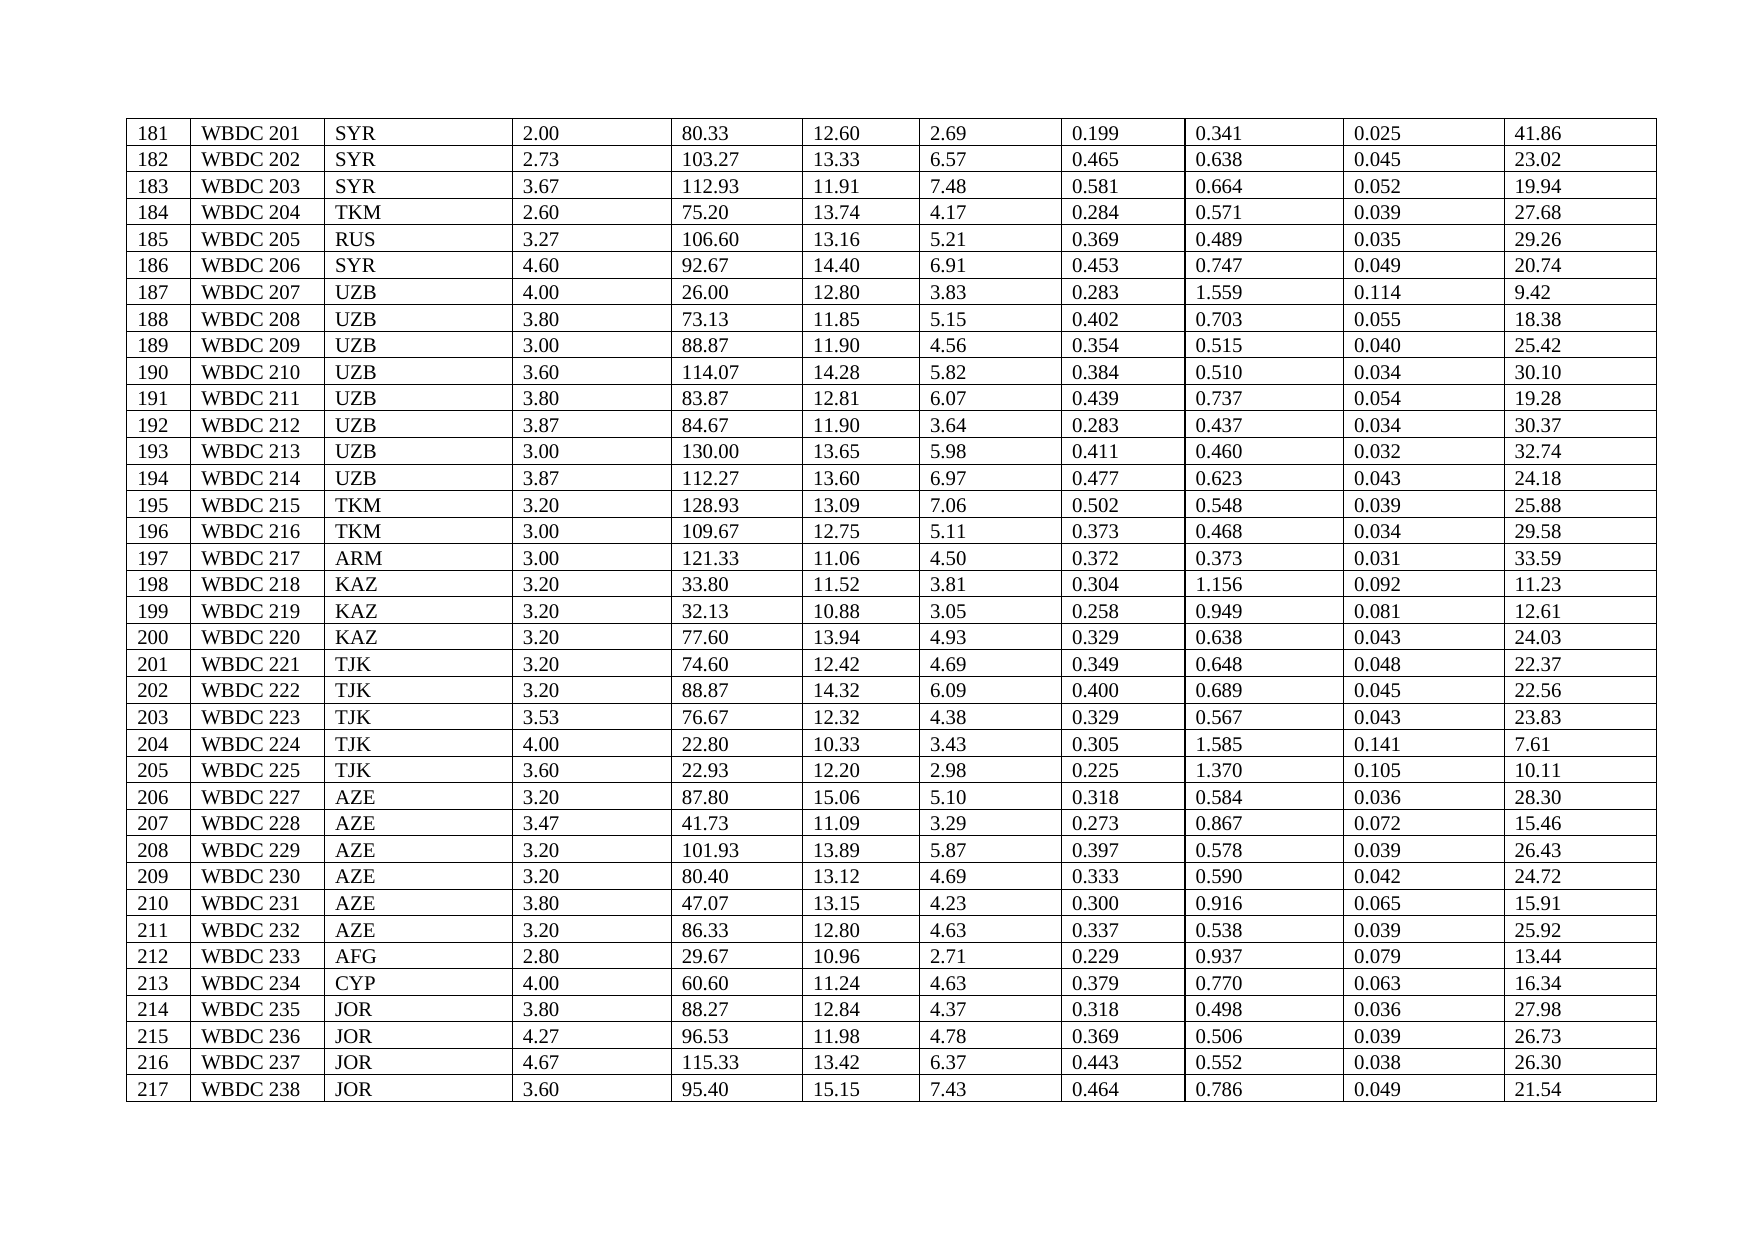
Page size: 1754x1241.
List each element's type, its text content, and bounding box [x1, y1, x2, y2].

table_cell 88.87 [672, 332, 802, 357]
table_cell 0.465 [1062, 146, 1184, 171]
table_cell 202 [127, 677, 190, 702]
table_cell 201 [127, 650, 190, 676]
table_cell 0.042 [1344, 863, 1504, 888]
table_cell 15.91 [1505, 890, 1656, 915]
table_cell UZB [325, 411, 512, 437]
table_cell SYR [325, 119, 512, 145]
table_cell 0.039 [1344, 916, 1504, 942]
table_cell 15.15 [803, 1075, 919, 1101]
table_cell 27.68 [1505, 199, 1656, 224]
table_cell 13.44 [1505, 943, 1656, 968]
table_cell 0.043 [1344, 704, 1504, 729]
table_cell 26.30 [1505, 1049, 1656, 1074]
table_cell KAZ [325, 597, 512, 623]
table_cell 18.38 [1505, 305, 1656, 331]
table_cell 0.373 [1062, 518, 1184, 543]
table_cell WBDC 212 [191, 411, 324, 437]
table_cell 4.27 [513, 1022, 671, 1048]
table_cell 3.20 [513, 783, 671, 809]
table_cell 0.638 [1186, 624, 1343, 649]
table_cell 0.584 [1186, 783, 1343, 809]
table_cell 4.17 [920, 199, 1061, 224]
table_cell 3.20 [513, 650, 671, 676]
table_cell 0.489 [1186, 225, 1343, 251]
table_cell 3.60 [513, 1075, 671, 1101]
table_cell KAZ [325, 571, 512, 596]
table_cell AZE [325, 836, 512, 862]
table_cell 0.229 [1062, 943, 1184, 968]
table_cell 5.87 [920, 836, 1061, 862]
table_cell 214 [127, 996, 190, 1021]
table_cell 9.42 [1505, 279, 1656, 304]
table_cell WBDC 215 [191, 491, 324, 517]
table_cell JOR [325, 996, 512, 1021]
table_cell WBDC 237 [191, 1049, 324, 1074]
table_cell 14.40 [803, 252, 919, 277]
table_cell 197 [127, 544, 190, 570]
table_cell 7.06 [920, 491, 1061, 517]
table_cell 0.283 [1062, 411, 1184, 437]
table_cell 6.91 [920, 252, 1061, 277]
table_cell 182 [127, 146, 190, 171]
table_cell AZE [325, 810, 512, 835]
table_cell 3.00 [513, 332, 671, 357]
table_cell 0.081 [1344, 597, 1504, 623]
table_cell 3.27 [513, 225, 671, 251]
table_cell 0.916 [1186, 890, 1343, 915]
table_cell 41.73 [672, 810, 802, 835]
table_cell 27.98 [1505, 996, 1656, 1021]
table_cell WBDC 208 [191, 305, 324, 331]
table_cell 0.039 [1344, 199, 1504, 224]
table_cell WBDC 218 [191, 571, 324, 596]
table_cell 13.42 [803, 1049, 919, 1074]
table_cell 3.20 [513, 677, 671, 702]
table_cell 188 [127, 305, 190, 331]
table_cell 41.86 [1505, 119, 1656, 145]
table_cell 3.05 [920, 597, 1061, 623]
table_cell 215 [127, 1022, 190, 1048]
table_cell 6.07 [920, 385, 1061, 410]
table_cell WBDC 227 [191, 783, 324, 809]
table_cell 211 [127, 916, 190, 942]
table_cell 0.329 [1062, 704, 1184, 729]
table_cell 0.498 [1186, 996, 1343, 1021]
table_cell 0.055 [1344, 305, 1504, 331]
table_cell 13.09 [803, 491, 919, 517]
table_cell 14.28 [803, 358, 919, 384]
table_cell 2.69 [920, 119, 1061, 145]
table_cell 0.369 [1062, 1022, 1184, 1048]
table_cell 0.443 [1062, 1049, 1184, 1074]
table_cell 181 [127, 119, 190, 145]
table_cell 4.63 [920, 916, 1061, 942]
table_cell 3.81 [920, 571, 1061, 596]
table_cell 4.69 [920, 650, 1061, 676]
table_cell WBDC 225 [191, 757, 324, 782]
table_cell 11.23 [1505, 571, 1656, 596]
table_cell 3.20 [513, 571, 671, 596]
table_cell 0.079 [1344, 943, 1504, 968]
table_cell UZB [325, 385, 512, 410]
table_cell 24.72 [1505, 863, 1656, 888]
table_cell 0.349 [1062, 650, 1184, 676]
table_cell 112.93 [672, 172, 802, 198]
table_cell 0.411 [1062, 438, 1184, 463]
table_cell WBDC 216 [191, 518, 324, 543]
table_cell 192 [127, 411, 190, 437]
table_cell 2.98 [920, 757, 1061, 782]
table_cell SYR [325, 146, 512, 171]
table_cell 0.305 [1062, 730, 1184, 756]
table_cell 2.00 [513, 119, 671, 145]
table_cell 32.13 [672, 597, 802, 623]
table_cell 3.64 [920, 411, 1061, 437]
table_cell 130.00 [672, 438, 802, 463]
table_cell 4.56 [920, 332, 1061, 357]
table_cell 128.93 [672, 491, 802, 517]
table_cell JOR [325, 1075, 512, 1101]
table_cell 0.571 [1186, 199, 1343, 224]
table_cell WBDC 219 [191, 597, 324, 623]
table_cell 0.372 [1062, 544, 1184, 570]
table_cell 217 [127, 1075, 190, 1101]
table_cell 30.10 [1505, 358, 1656, 384]
table_cell RUS [325, 225, 512, 251]
table_cell 0.039 [1344, 1022, 1504, 1048]
table_cell 2.71 [920, 943, 1061, 968]
table_cell 0.105 [1344, 757, 1504, 782]
table_cell AZE [325, 890, 512, 915]
table_cell 0.329 [1062, 624, 1184, 649]
table_cell 3.20 [513, 491, 671, 517]
table_cell 11.91 [803, 172, 919, 198]
table_cell 0.581 [1062, 172, 1184, 198]
table_cell SYR [325, 172, 512, 198]
table_cell TJK [325, 650, 512, 676]
table_cell WBDC 211 [191, 385, 324, 410]
table_cell 115.33 [672, 1049, 802, 1074]
table_cell 0.538 [1186, 916, 1343, 942]
table_cell 3.20 [513, 597, 671, 623]
table_cell WBDC 209 [191, 332, 324, 357]
table_cell 210 [127, 890, 190, 915]
table_cell 6.97 [920, 465, 1061, 490]
table_cell 5.98 [920, 438, 1061, 463]
table_cell WBDC 213 [191, 438, 324, 463]
table_cell 11.90 [803, 411, 919, 437]
table_cell 4.00 [513, 730, 671, 756]
table_cell 0.199 [1062, 119, 1184, 145]
table_cell 3.29 [920, 810, 1061, 835]
table_cell 7.48 [920, 172, 1061, 198]
table_cell 4.60 [513, 252, 671, 277]
table_cell WBDC 238 [191, 1075, 324, 1101]
table_cell 0.373 [1186, 544, 1343, 570]
table_cell 191 [127, 385, 190, 410]
table_cell 0.369 [1062, 225, 1184, 251]
table_cell 0.638 [1186, 146, 1343, 171]
table_cell TKM [325, 518, 512, 543]
table_cell 0.354 [1062, 332, 1184, 357]
table_cell 13.16 [803, 225, 919, 251]
table_cell 13.60 [803, 465, 919, 490]
table_cell 0.038 [1344, 1049, 1504, 1074]
table_cell 77.60 [672, 624, 802, 649]
table_cell 0.034 [1344, 411, 1504, 437]
table_cell 0.460 [1186, 438, 1343, 463]
table_cell 1.370 [1186, 757, 1343, 782]
table_cell 0.439 [1062, 385, 1184, 410]
table_cell 75.20 [672, 199, 802, 224]
table_cell 22.93 [672, 757, 802, 782]
table_cell 185 [127, 225, 190, 251]
table_cell 0.045 [1344, 146, 1504, 171]
table_cell 3.47 [513, 810, 671, 835]
table_cell 207 [127, 810, 190, 835]
table_cell 0.737 [1186, 385, 1343, 410]
table_cell 5.15 [920, 305, 1061, 331]
table_cell 6.09 [920, 677, 1061, 702]
table_cell 0.379 [1062, 969, 1184, 995]
table_cell 12.32 [803, 704, 919, 729]
table_cell 2.73 [513, 146, 671, 171]
table_cell 13.65 [803, 438, 919, 463]
table_cell 19.28 [1505, 385, 1656, 410]
table_cell 3.83 [920, 279, 1061, 304]
table_cell 0.648 [1186, 650, 1343, 676]
table_cell 0.477 [1062, 465, 1184, 490]
table_cell 212 [127, 943, 190, 968]
table_cell WBDC 233 [191, 943, 324, 968]
table_cell 5.21 [920, 225, 1061, 251]
table_cell 0.092 [1344, 571, 1504, 596]
table_cell 0.043 [1344, 624, 1504, 649]
table_cell 0.578 [1186, 836, 1343, 862]
table_cell WBDC 207 [191, 279, 324, 304]
table_cell WBDC 205 [191, 225, 324, 251]
table_cell AZE [325, 783, 512, 809]
table_cell 106.60 [672, 225, 802, 251]
table_cell WBDC 235 [191, 996, 324, 1021]
table_cell TJK [325, 677, 512, 702]
table_cell 0.054 [1344, 385, 1504, 410]
table_cell 13.89 [803, 836, 919, 862]
table_cell 204 [127, 730, 190, 756]
table_cell 10.33 [803, 730, 919, 756]
table_cell 3.67 [513, 172, 671, 198]
table_cell 0.590 [1186, 863, 1343, 888]
table_cell 15.06 [803, 783, 919, 809]
table_cell WBDC 202 [191, 146, 324, 171]
table_cell 3.87 [513, 465, 671, 490]
table_cell UZB [325, 358, 512, 384]
table_cell 0.464 [1062, 1075, 1184, 1101]
table_cell 3.00 [513, 544, 671, 570]
table_cell 1.585 [1186, 730, 1343, 756]
table_cell WBDC 217 [191, 544, 324, 570]
table_cell 4.67 [513, 1049, 671, 1074]
table_cell 0.664 [1186, 172, 1343, 198]
table_cell 3.80 [513, 996, 671, 1021]
table_cell WBDC 223 [191, 704, 324, 729]
table_cell SYR [325, 252, 512, 277]
table_cell 5.82 [920, 358, 1061, 384]
table_cell 95.40 [672, 1075, 802, 1101]
table_cell 22.80 [672, 730, 802, 756]
table_cell 73.13 [672, 305, 802, 331]
table_cell 10.88 [803, 597, 919, 623]
table_cell 2.60 [513, 199, 671, 224]
table_cell 24.03 [1505, 624, 1656, 649]
table_cell 0.039 [1344, 836, 1504, 862]
table_cell 0.040 [1344, 332, 1504, 357]
table_cell 26.00 [672, 279, 802, 304]
table_cell 195 [127, 491, 190, 517]
table_cell 0.045 [1344, 677, 1504, 702]
table_cell 0.031 [1344, 544, 1504, 570]
table_cell 86.33 [672, 916, 802, 942]
table_cell 112.27 [672, 465, 802, 490]
table_cell 187 [127, 279, 190, 304]
table_cell 28.30 [1505, 783, 1656, 809]
table_cell 184 [127, 199, 190, 224]
table_cell WBDC 201 [191, 119, 324, 145]
table_cell 3.20 [513, 624, 671, 649]
table_cell 0.453 [1062, 252, 1184, 277]
table_cell WBDC 236 [191, 1022, 324, 1048]
table_cell 29.26 [1505, 225, 1656, 251]
table_cell 6.57 [920, 146, 1061, 171]
table_cell UZB [325, 332, 512, 357]
table_cell 0.400 [1062, 677, 1184, 702]
table_cell 114.07 [672, 358, 802, 384]
table_cell 26.73 [1505, 1022, 1656, 1048]
table_cell 190 [127, 358, 190, 384]
table_cell 0.063 [1344, 969, 1504, 995]
table_cell 12.20 [803, 757, 919, 782]
table_cell 76.67 [672, 704, 802, 729]
table_cell 0.402 [1062, 305, 1184, 331]
table_cell 12.60 [803, 119, 919, 145]
table_cell 7.43 [920, 1075, 1061, 1101]
table_cell AZE [325, 916, 512, 942]
table_cell 29.67 [672, 943, 802, 968]
table_cell 3.60 [513, 757, 671, 782]
table_cell AFG [325, 943, 512, 968]
table_cell 0.032 [1344, 438, 1504, 463]
table_cell 0.049 [1344, 252, 1504, 277]
table_cell 0.949 [1186, 597, 1343, 623]
table_cell 121.33 [672, 544, 802, 570]
table_cell 21.54 [1505, 1075, 1656, 1101]
table_cell 3.80 [513, 385, 671, 410]
table_cell 4.38 [920, 704, 1061, 729]
table_cell 183 [127, 172, 190, 198]
table_cell 4.78 [920, 1022, 1061, 1048]
table_cell 74.60 [672, 650, 802, 676]
table_cell UZB [325, 305, 512, 331]
table_cell 12.75 [803, 518, 919, 543]
table_cell 3.53 [513, 704, 671, 729]
table_cell 25.88 [1505, 491, 1656, 517]
table_cell 0.304 [1062, 571, 1184, 596]
table_cell 83.87 [672, 385, 802, 410]
table_cell 14.32 [803, 677, 919, 702]
table_cell UZB [325, 465, 512, 490]
table_cell 25.42 [1505, 332, 1656, 357]
table_cell 20.74 [1505, 252, 1656, 277]
table_cell 87.80 [672, 783, 802, 809]
table_cell 0.552 [1186, 1049, 1343, 1074]
table_cell 33.59 [1505, 544, 1656, 570]
table_cell UZB [325, 438, 512, 463]
table_cell 0.703 [1186, 305, 1343, 331]
table_cell 3.80 [513, 305, 671, 331]
table_cell 2.80 [513, 943, 671, 968]
table_cell 0.747 [1186, 252, 1343, 277]
table_cell 12.84 [803, 996, 919, 1021]
table_cell 7.61 [1505, 730, 1656, 756]
table_cell 4.00 [513, 279, 671, 304]
table_cell 0.048 [1344, 650, 1504, 676]
table_cell 0.337 [1062, 916, 1184, 942]
table_cell 0.225 [1062, 757, 1184, 782]
table_cell 0.034 [1344, 518, 1504, 543]
table_cell 199 [127, 597, 190, 623]
table_cell 203 [127, 704, 190, 729]
table_cell 0.867 [1186, 810, 1343, 835]
table_cell 101.93 [672, 836, 802, 862]
table_cell KAZ [325, 624, 512, 649]
table_cell 80.40 [672, 863, 802, 888]
table_cell 0.548 [1186, 491, 1343, 517]
table_cell 16.34 [1505, 969, 1656, 995]
table_cell 33.80 [672, 571, 802, 596]
table_cell 200 [127, 624, 190, 649]
table_cell 22.37 [1505, 650, 1656, 676]
table_cell WBDC 204 [191, 199, 324, 224]
table_cell 92.67 [672, 252, 802, 277]
table_cell 0.300 [1062, 890, 1184, 915]
table_cell 24.18 [1505, 465, 1656, 490]
table_cell 15.46 [1505, 810, 1656, 835]
table_cell 4.50 [920, 544, 1061, 570]
table_cell 25.92 [1505, 916, 1656, 942]
table_cell WBDC 231 [191, 890, 324, 915]
table_cell 193 [127, 438, 190, 463]
table_cell 3.20 [513, 836, 671, 862]
table_cell 0.937 [1186, 943, 1343, 968]
table_cell 103.27 [672, 146, 802, 171]
table_cell WBDC 232 [191, 916, 324, 942]
table_cell 0.273 [1062, 810, 1184, 835]
table_cell WBDC 203 [191, 172, 324, 198]
table_cell 216 [127, 1049, 190, 1074]
table_cell 0.318 [1062, 996, 1184, 1021]
table_cell 0.333 [1062, 863, 1184, 888]
table_cell 208 [127, 836, 190, 862]
table_cell 0.502 [1062, 491, 1184, 517]
table_cell TJK [325, 757, 512, 782]
table_cell 0.341 [1186, 119, 1343, 145]
table_cell WBDC 214 [191, 465, 324, 490]
table_cell 3.20 [513, 863, 671, 888]
table_cell 13.15 [803, 890, 919, 915]
table_cell 4.93 [920, 624, 1061, 649]
table_cell 47.07 [672, 890, 802, 915]
table_cell WBDC 222 [191, 677, 324, 702]
table_cell 29.58 [1505, 518, 1656, 543]
table_cell 3.00 [513, 518, 671, 543]
table_cell 23.83 [1505, 704, 1656, 729]
table_cell 209 [127, 863, 190, 888]
table_cell 194 [127, 465, 190, 490]
table_cell 19.94 [1505, 172, 1656, 198]
table_cell 196 [127, 518, 190, 543]
table_cell 4.69 [920, 863, 1061, 888]
table_cell 11.24 [803, 969, 919, 995]
table_cell 88.27 [672, 996, 802, 1021]
table_cell 0.072 [1344, 810, 1504, 835]
table_cell 0.506 [1186, 1022, 1343, 1048]
table_cell 3.20 [513, 916, 671, 942]
table_cell 4.37 [920, 996, 1061, 1021]
table_cell JOR [325, 1049, 512, 1074]
table_cell 0.049 [1344, 1075, 1504, 1101]
table_cell TKM [325, 199, 512, 224]
table_cell 11.90 [803, 332, 919, 357]
table_cell 0.043 [1344, 465, 1504, 490]
table_cell WBDC 221 [191, 650, 324, 676]
table_cell JOR [325, 1022, 512, 1048]
table_cell TKM [325, 491, 512, 517]
table_cell 88.87 [672, 677, 802, 702]
table_cell 205 [127, 757, 190, 782]
table_cell 0.384 [1062, 358, 1184, 384]
table_cell 10.96 [803, 943, 919, 968]
table_cell 0.036 [1344, 783, 1504, 809]
table_cell 0.515 [1186, 332, 1343, 357]
table_cell 109.67 [672, 518, 802, 543]
table_cell 0.623 [1186, 465, 1343, 490]
table_cell TJK [325, 704, 512, 729]
table_cell 13.33 [803, 146, 919, 171]
table_cell WBDC 224 [191, 730, 324, 756]
table_cell 0.397 [1062, 836, 1184, 862]
table_cell 4.00 [513, 969, 671, 995]
table_cell 213 [127, 969, 190, 995]
table_cell WBDC 230 [191, 863, 324, 888]
table_cell 3.60 [513, 358, 671, 384]
table_cell 10.11 [1505, 757, 1656, 782]
table_cell WBDC 210 [191, 358, 324, 384]
table_cell 0.039 [1344, 491, 1504, 517]
table_cell 0.034 [1344, 358, 1504, 384]
table_cell WBDC 234 [191, 969, 324, 995]
table_cell 189 [127, 332, 190, 357]
table_cell 4.63 [920, 969, 1061, 995]
table_cell 206 [127, 783, 190, 809]
table_cell 0.258 [1062, 597, 1184, 623]
table_cell 11.09 [803, 810, 919, 835]
table_cell 0.141 [1344, 730, 1504, 756]
table_cell 23.02 [1505, 146, 1656, 171]
table_cell 13.94 [803, 624, 919, 649]
table_cell WBDC 229 [191, 836, 324, 862]
table_cell 198 [127, 571, 190, 596]
table_cell UZB [325, 279, 512, 304]
table_cell 0.065 [1344, 890, 1504, 915]
table_cell 0.567 [1186, 704, 1343, 729]
table_cell 0.025 [1344, 119, 1504, 145]
table_cell 11.85 [803, 305, 919, 331]
table_cell 12.42 [803, 650, 919, 676]
table_cell 0.468 [1186, 518, 1343, 543]
table_cell 0.283 [1062, 279, 1184, 304]
table_cell 1.559 [1186, 279, 1343, 304]
table_cell 0.052 [1344, 172, 1504, 198]
table_cell 13.74 [803, 199, 919, 224]
table_cell 11.52 [803, 571, 919, 596]
table_cell 0.510 [1186, 358, 1343, 384]
table_cell 12.80 [803, 279, 919, 304]
table_cell ARM [325, 544, 512, 570]
table_cell WBDC 228 [191, 810, 324, 835]
table_cell 0.035 [1344, 225, 1504, 251]
table_cell 0.689 [1186, 677, 1343, 702]
table_cell 0.437 [1186, 411, 1343, 437]
table_cell 3.80 [513, 890, 671, 915]
table_cell 80.33 [672, 119, 802, 145]
table_cell 5.11 [920, 518, 1061, 543]
table_cell 30.37 [1505, 411, 1656, 437]
table_cell 186 [127, 252, 190, 277]
table_cell AZE [325, 863, 512, 888]
table_cell 5.10 [920, 783, 1061, 809]
table_cell 12.80 [803, 916, 919, 942]
table_cell 0.036 [1344, 996, 1504, 1021]
table_cell WBDC 220 [191, 624, 324, 649]
table_cell 32.74 [1505, 438, 1656, 463]
table_cell 26.43 [1505, 836, 1656, 862]
table_cell 3.87 [513, 411, 671, 437]
table_cell 3.00 [513, 438, 671, 463]
table_cell TJK [325, 730, 512, 756]
table_cell 11.98 [803, 1022, 919, 1048]
table_cell 6.37 [920, 1049, 1061, 1074]
table_cell 96.53 [672, 1022, 802, 1048]
table_cell CYP [325, 969, 512, 995]
table_cell WBDC 206 [191, 252, 324, 277]
table_cell 3.43 [920, 730, 1061, 756]
table_cell 0.770 [1186, 969, 1343, 995]
table_cell 0.114 [1344, 279, 1504, 304]
table_cell 13.12 [803, 863, 919, 888]
table_cell 0.786 [1186, 1075, 1343, 1101]
table_cell 12.61 [1505, 597, 1656, 623]
table_cell 4.23 [920, 890, 1061, 915]
table_cell 22.56 [1505, 677, 1656, 702]
table_cell 1.156 [1186, 571, 1343, 596]
table_cell 0.284 [1062, 199, 1184, 224]
table_cell 0.318 [1062, 783, 1184, 809]
table_cell 12.81 [803, 385, 919, 410]
table_cell 11.06 [803, 544, 919, 570]
table_cell 84.67 [672, 411, 802, 437]
table_cell 60.60 [672, 969, 802, 995]
